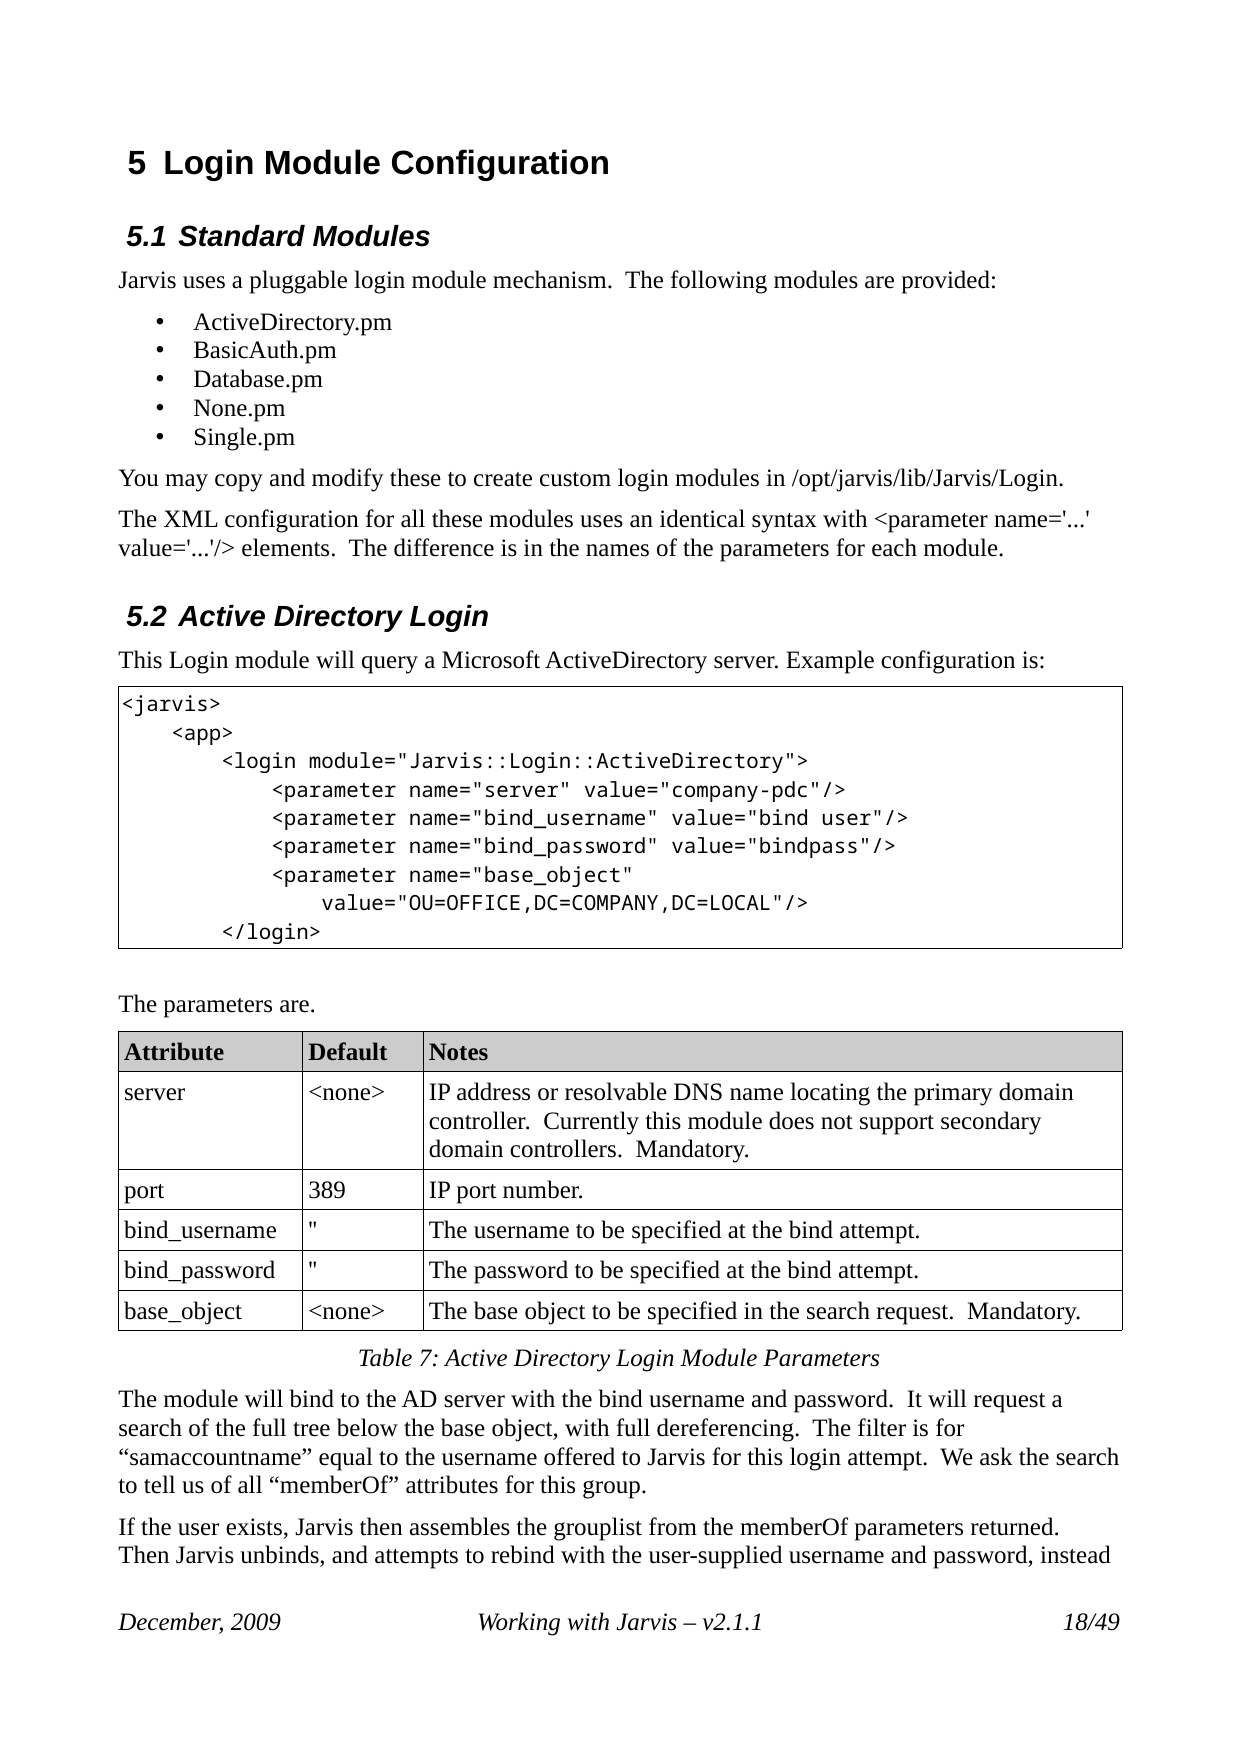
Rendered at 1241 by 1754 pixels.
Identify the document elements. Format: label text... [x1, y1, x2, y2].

text </login> [119, 914, 1122, 948]
table_cell <none> [303, 1072, 423, 1169]
subtitle Login Module Configuration [118, 143, 1122, 182]
text <app> [119, 715, 1122, 743]
list Single.pm [156, 422, 1122, 450]
list BasicAuth.pm [156, 335, 1122, 364]
table_cell base_object [119, 1291, 302, 1330]
table_cell <none> [303, 1291, 423, 1330]
text <parameter name="server" value="company-pdc"/> [119, 772, 1122, 800]
text Table 7: Active Directory Login Module Parameters [118, 1343, 1122, 1372]
text <parameter name="bind_username" value="bind user"/> [119, 800, 1122, 828]
text <jarvis> [119, 687, 1122, 715]
text <parameter name="bind_password" value="bindpass"/> [119, 828, 1122, 857]
text The module will bind to the AD server with the bind username and password. It will request a search of the full tree below the base object, with full dereferencing. The filter is for “samaccountname” equal to the username offered to Jarvis for this login attempt. We ask the search to tell us of all “memberOf” attributes for this group. [118, 1384, 1122, 1499]
table_header Attribute [119, 1032, 302, 1071]
text <login module="Jarvis::Login::ActiveDirectory"> [119, 743, 1122, 772]
table_cell server [119, 1072, 302, 1169]
table_header Notes [424, 1032, 1122, 1071]
text If the user exists, Jarvis then assembles the grouplist from the memberOf parameters returned. Then Jarvis unbinds, and attempts to rebind with the user-supplied username and password, instead [118, 1512, 1122, 1569]
list ActiveDirectory.pm [156, 307, 1122, 335]
text value="OU=OFFICE,DC=COMPANY,DC=LOCAL"/> [119, 885, 1122, 914]
subtitle Standard Modules [118, 219, 1122, 253]
table_cell IP address or resolvable DNS name locating the primary domain controller. Currently this module does not support secondary domain controllers. Mandatory. [424, 1072, 1122, 1169]
text The XML configuration for all these modules uses an identical syntax with <parameter name='...' value='...'/> elements. The difference is in the names of the parameters for each module. [118, 504, 1122, 562]
text Jarvis uses a pluggable login module mechanism. The following modules are provided: [118, 265, 1122, 294]
table_cell port [119, 1170, 302, 1209]
table_cell bind_password [119, 1251, 302, 1290]
table_cell The base object to be specified in the search request. Mandatory. [424, 1291, 1122, 1330]
text You may copy and modify these to create custom login modules in /opt/jarvis/lib/Jarvis/Login. [118, 463, 1122, 492]
list None.pm [156, 393, 1122, 422]
table_cell '' [303, 1210, 423, 1249]
list Database.pm [156, 364, 1122, 393]
table_cell The username to be specified at the bind attempt. [424, 1210, 1122, 1249]
table_cell bind_username [119, 1210, 302, 1249]
table_cell 389 [303, 1170, 423, 1209]
table_cell IP port number. [424, 1170, 1122, 1209]
text <parameter name="base_object" [119, 857, 1122, 885]
table_header Default [303, 1032, 423, 1071]
subtitle Active Directory Login [118, 599, 1122, 633]
text This Login module will query a Microsoft ActiveDirectory server. Example configuration is: [118, 645, 1122, 674]
table_cell The password to be specified at the bind attempt. [424, 1251, 1122, 1290]
table_cell '' [303, 1251, 423, 1290]
text The parameters are. [118, 989, 1122, 1018]
